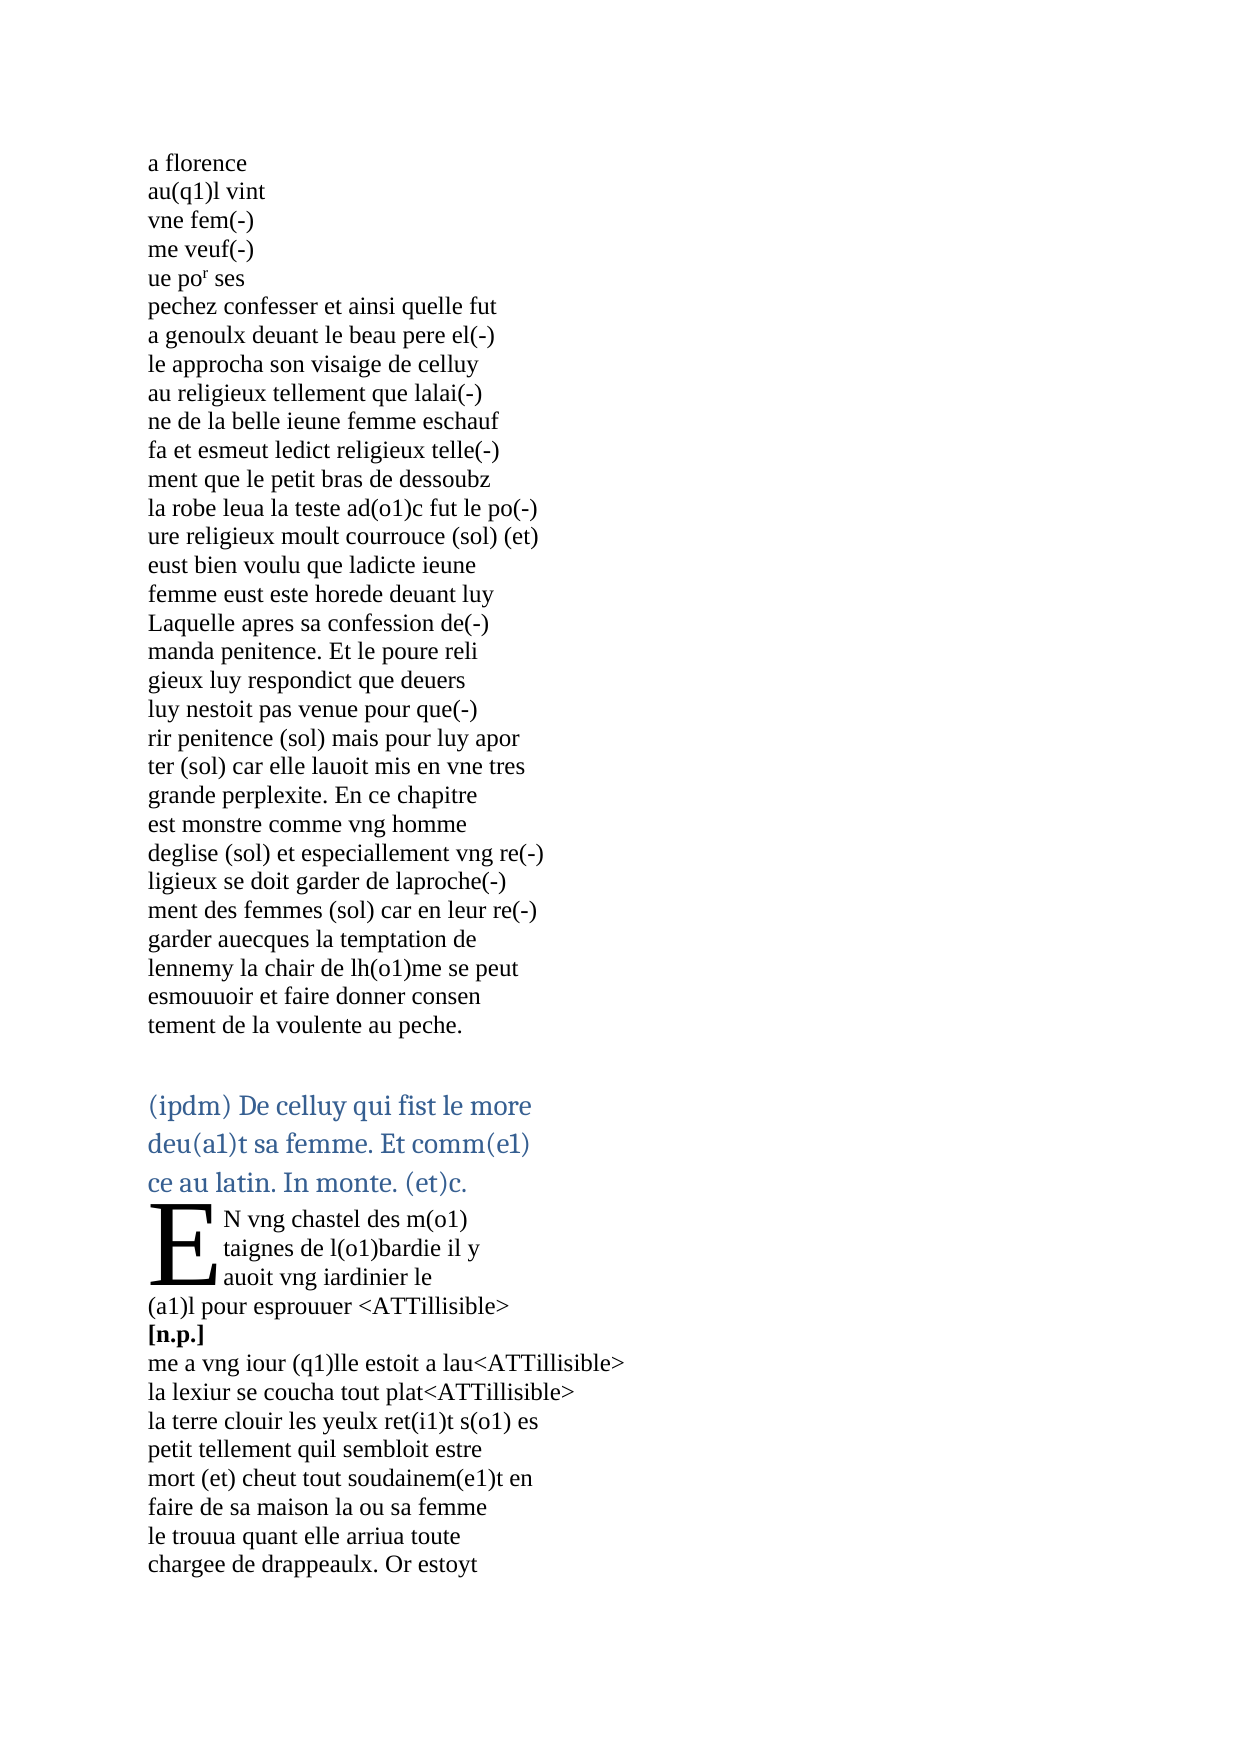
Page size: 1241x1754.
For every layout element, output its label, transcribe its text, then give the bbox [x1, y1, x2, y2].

text EN vng chastel des m(o1) taignes de l(o1)bardie il y auoit vng iardinier le (a1)l pour esprouuer <ATTillisible> [n.p.] me a vng iour (q1)lle estoit a lau<ATTillisible> la lexiur se coucha tout plat<ATTillisible> la terre clouir les yeulx ret(i1)t s(o1) es petit tellement quil sembloit estre mort (et) cheut tout soudainem(e1)t en faire de sa maison la ou sa femme le trouua quant elle arriua toute chargee de drappeaulx. Or estoyt [148, 1204, 1093, 1578]
subtitle (ipdm) De celluy qui fist le more deu(a1)t sa femme. Et comm(e1) ce au latin. In monte. (et)c. [148, 1089, 1093, 1199]
text a florence au(q1)l vint vne fem(-) me veuf(-) ue por ses pechez confesser et ainsi quelle fut a genoulx deuant le beau pere el(-) le approcha son visaige de celluy au religieux tellement que lalai(-) ne de la belle ieune femme eschauf fa et esmeut ledict religieux telle(-) ment que le petit bras de dessoubz la robe leua la teste ad(o1)c fut le po(-) ure religieux moult courrouce (sol) (et) eust bien voulu que ladicte ieune femme eust este horede deuant luy Laquelle apres sa confession de(-) manda penitence. Et le poure reli gieux luy respondict que deuers luy nestoit pas venue pour que(-) rir penitence (sol) mais pour luy apor ter (sol) car elle lauoit mis en vne tres grande perplexite. En ce chapitre est monstre comme vng homme deglise (sol) et especiallement vng re(-) ligieux se doit garder de laproche(-) ment des femmes (sol) car en leur re(-) garder auecques la temptation de lennemy la chair de lh(o1)me se peut esmouuoir et faire donner consen tement de la voulente au peche. [148, 148, 1093, 1039]
